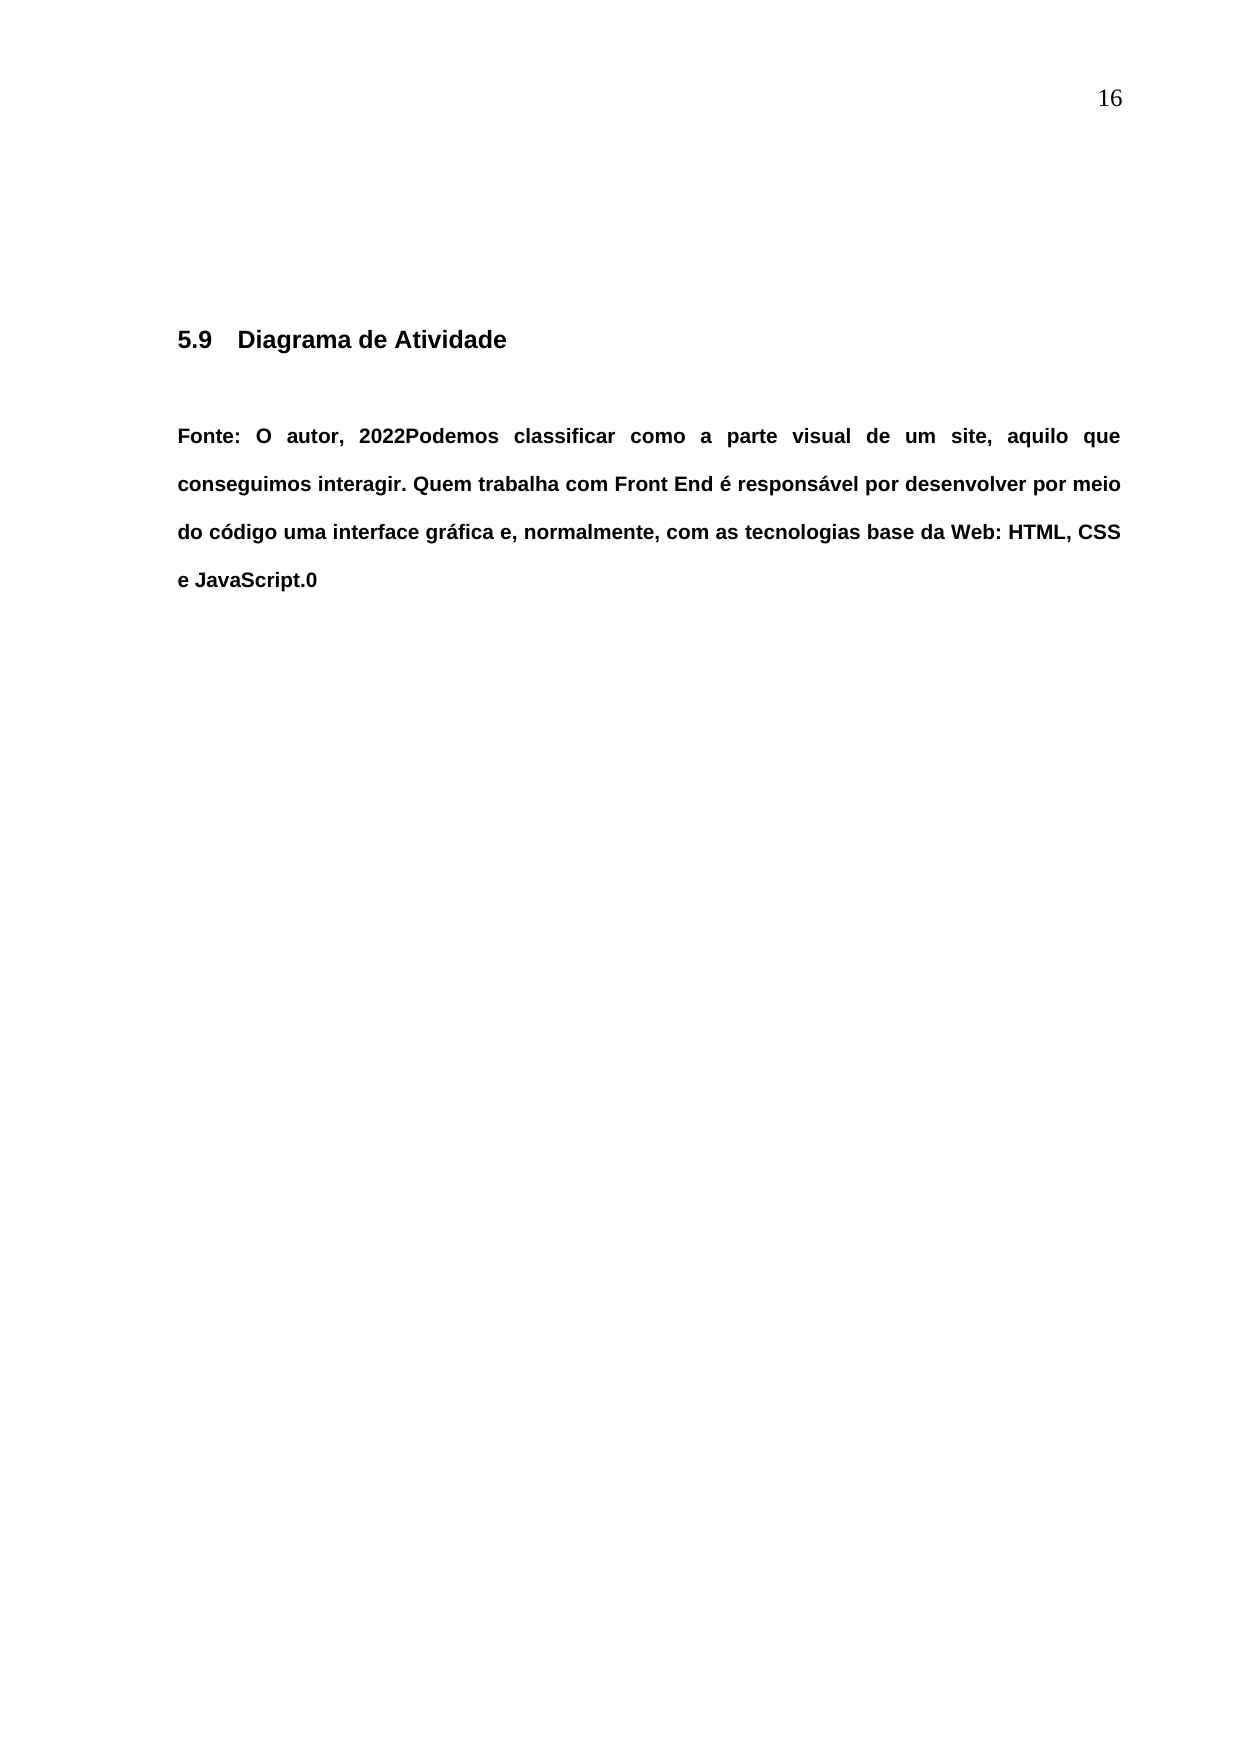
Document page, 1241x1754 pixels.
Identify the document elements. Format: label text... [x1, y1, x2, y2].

text Fonte: O autor, 2022Podemos classificar como a parte visual de um site, aquilo que conseguimos interagir. Quem trabalha com Front End é responsável por desenvolver por meio do código uma interface gráfica e, normalmente, com as tecnologias base da Web: HTML, CSS e JavaScript.0 [177, 424, 1122, 592]
subtitle Diagrama de Atividade [177, 325, 1122, 354]
